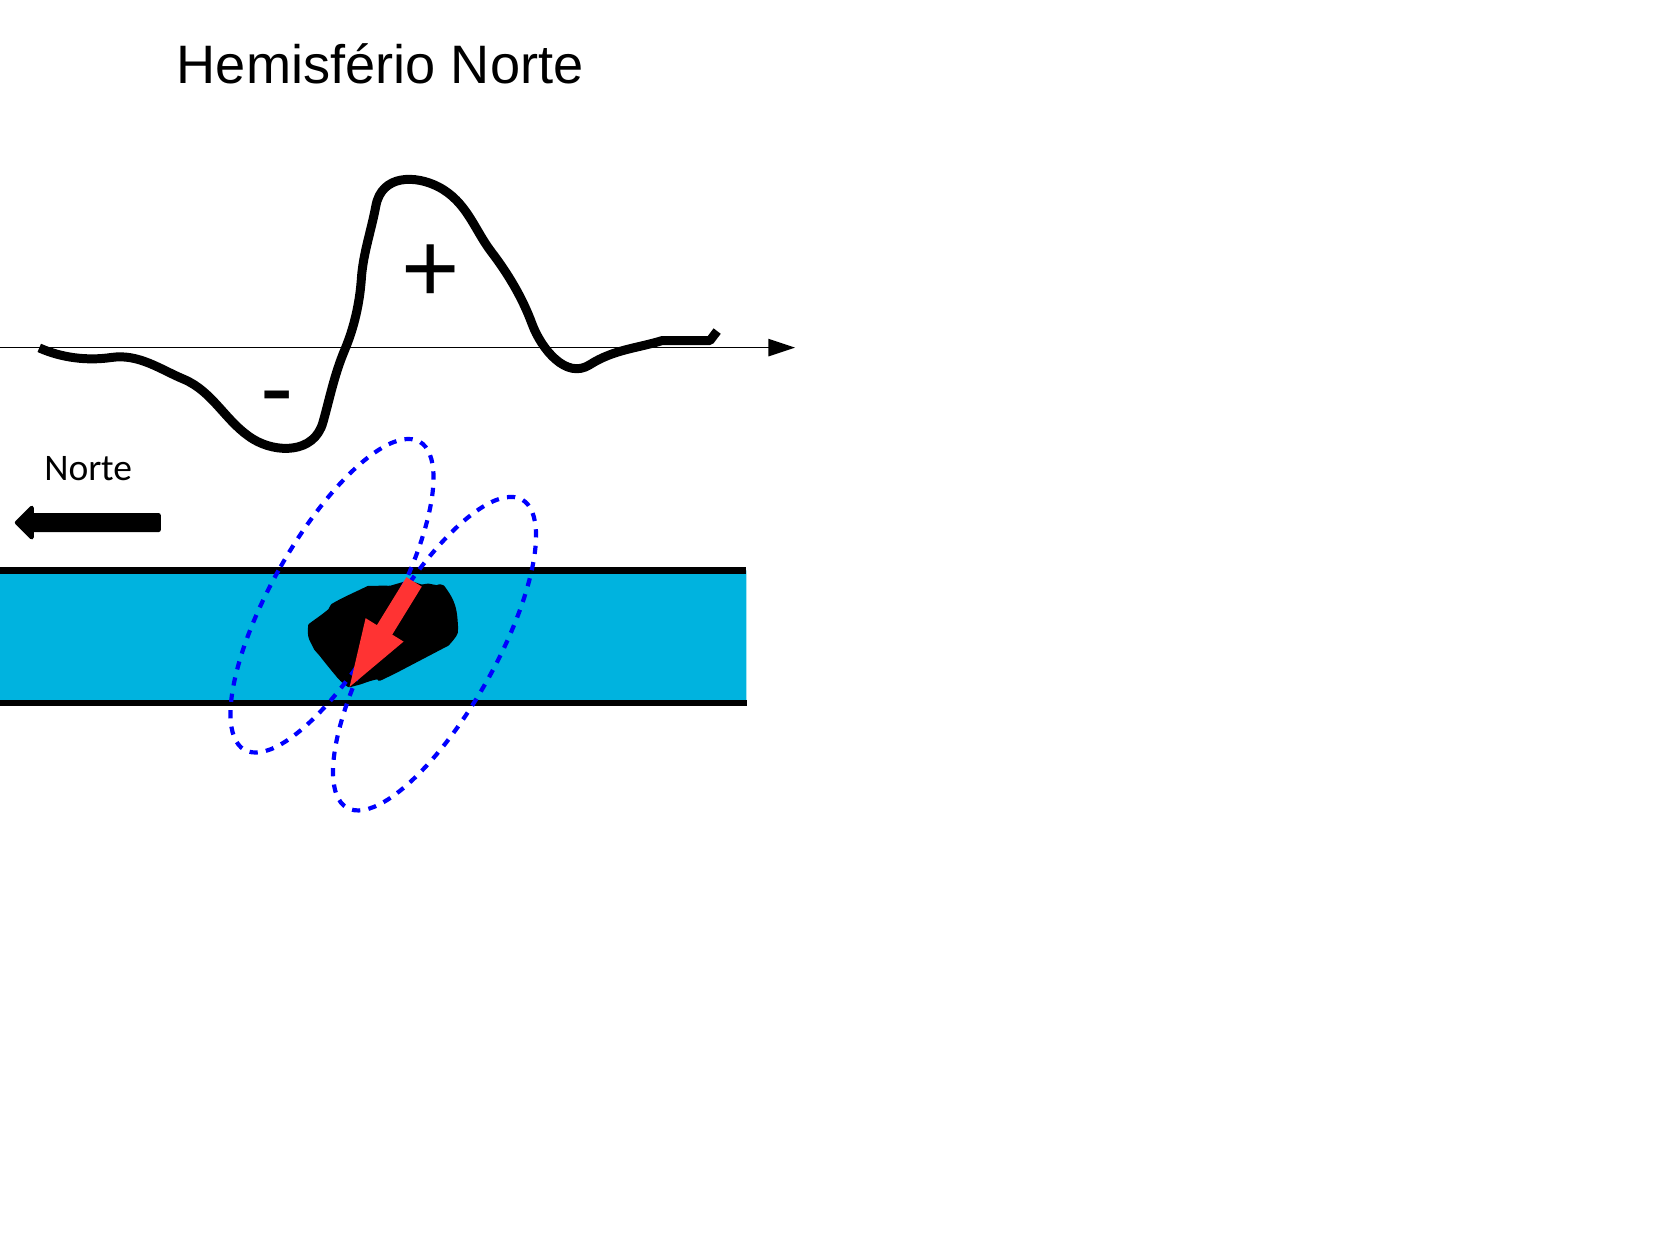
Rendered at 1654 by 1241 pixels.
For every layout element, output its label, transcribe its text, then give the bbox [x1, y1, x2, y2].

text_box - [245, 323, 309, 443]
text_box [16, 507, 159, 538]
text_box + [468, 205, 476, 217]
text_box + [386, 205, 476, 332]
text_box [0, 570, 747, 700]
text_box Hemisfério Norte [161, 26, 599, 103]
text_box - [245, 440, 266, 451]
text_box Norte [17, 435, 160, 496]
